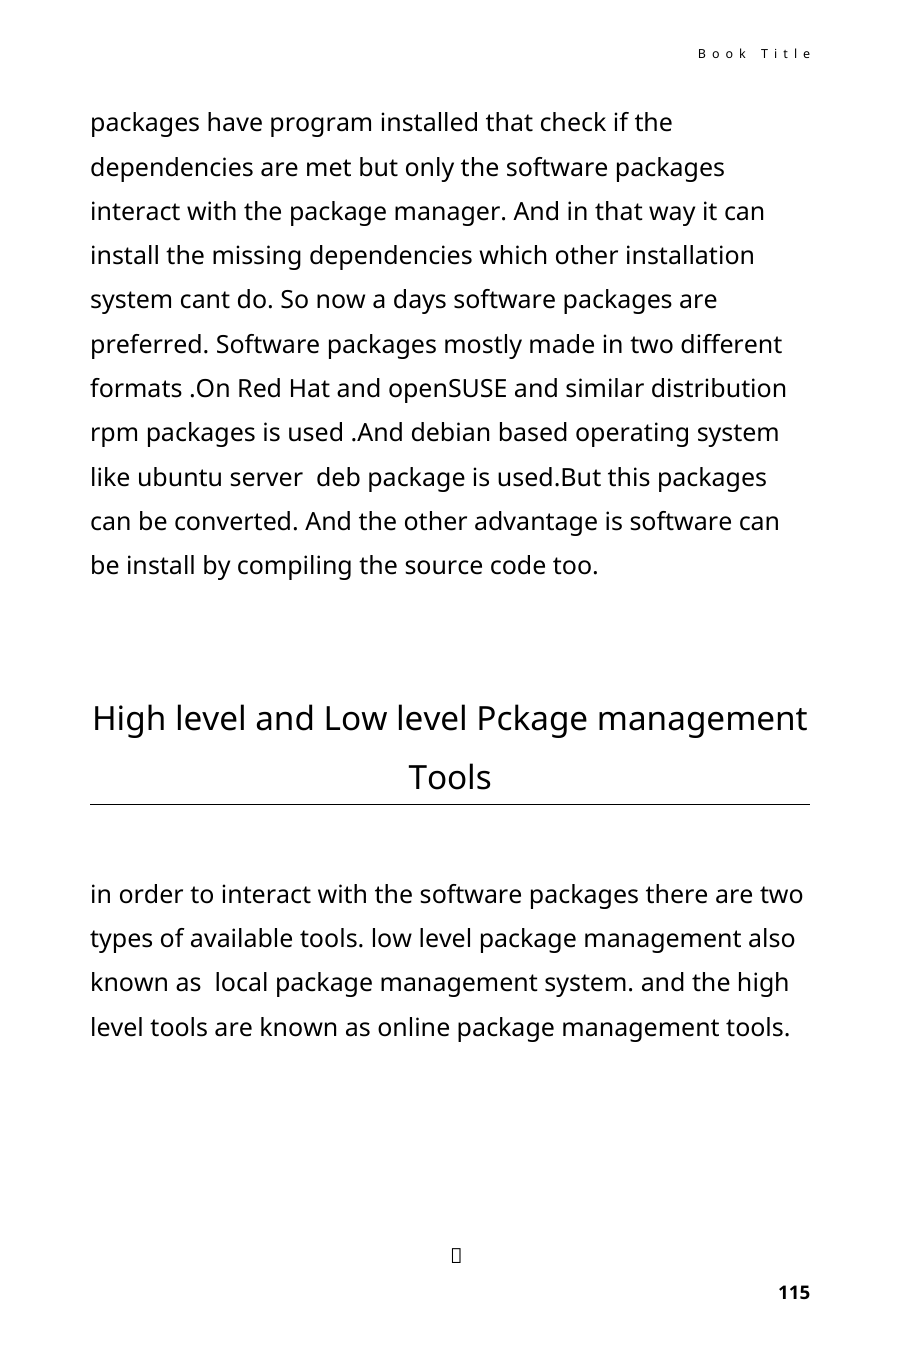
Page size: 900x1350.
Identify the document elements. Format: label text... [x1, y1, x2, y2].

text in order to interact with the software packages there are two types of available tools. low level package management also known as local package management system. and the high level tools are known as online package management tools. [90, 877, 810, 1043]
text High level and Low level Pckage management Tools [90, 695, 810, 804]
text packages have program installed that check if the dependencies are met but only the software packages interact with the package manager. And in that way it can install the missing dependencies which other installation system cant do. So now a days software packages are preferred. Software packages mostly made in two different formats .On Red Hat and openSUSE and similar distribution rpm packages is used .And debian based operating system like ubuntu server deb package is used.But this packages can be converted. And the other advantage is software can be install by compiling the source code too. [90, 105, 810, 582]
